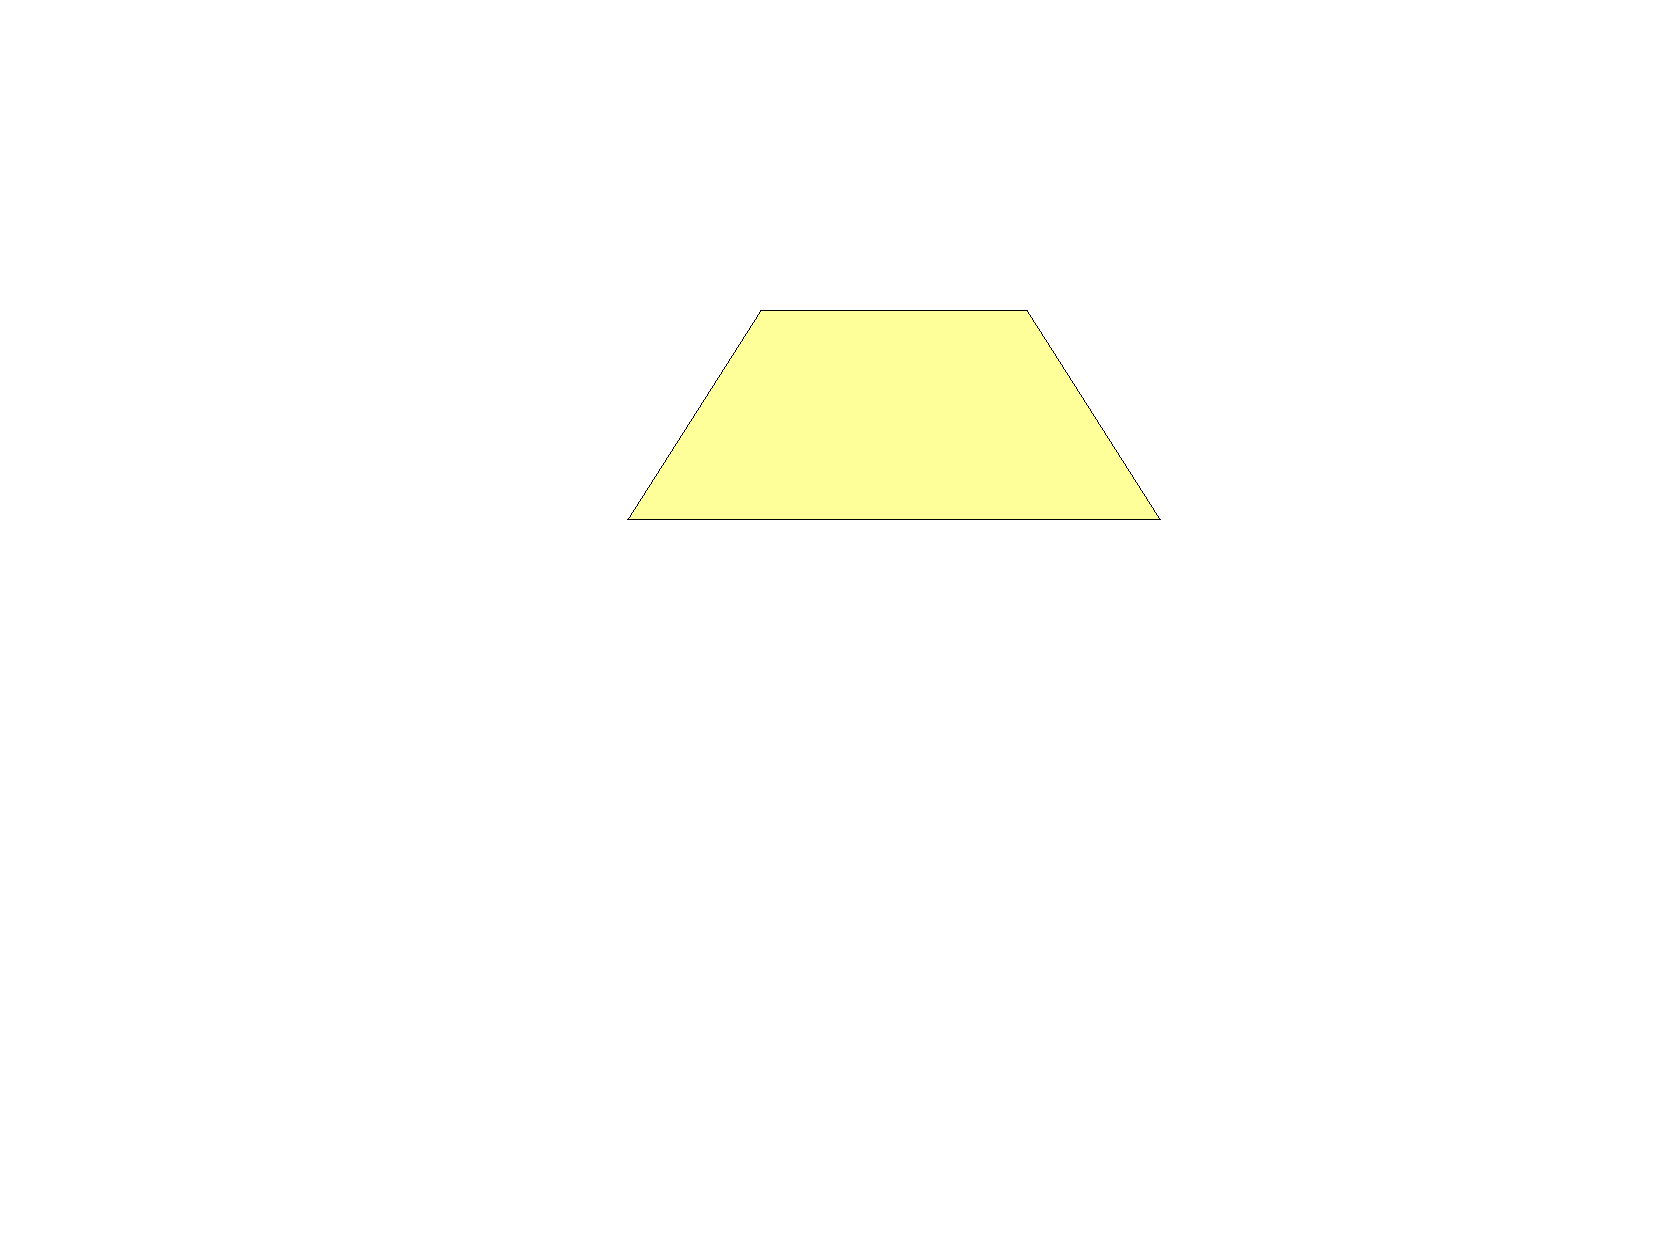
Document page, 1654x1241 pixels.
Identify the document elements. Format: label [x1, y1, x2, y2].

text_box [627, 310, 1161, 520]
